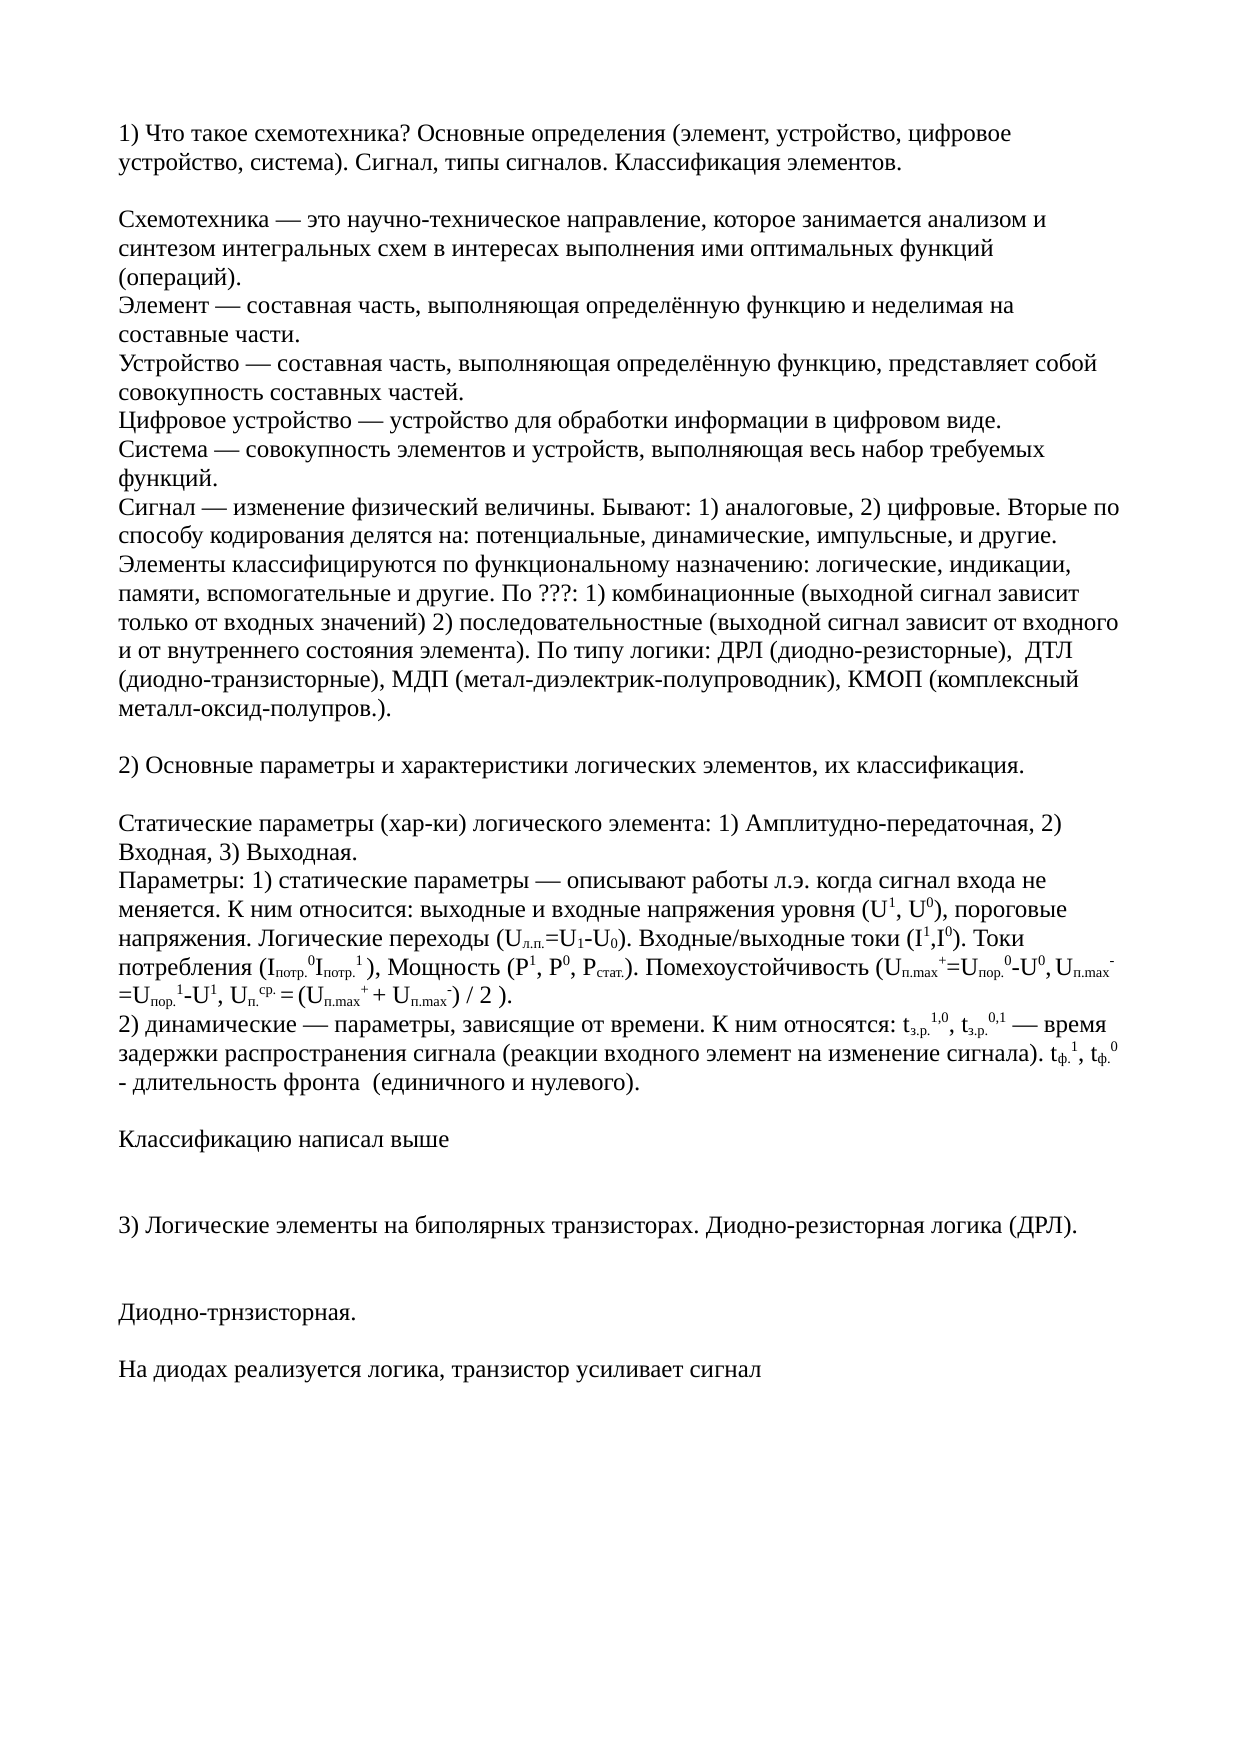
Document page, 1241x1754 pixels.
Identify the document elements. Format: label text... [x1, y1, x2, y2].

text 1) Что такое схемотехника? Основные определения (элемент, устройство, цифровое устройство, система). Сигнал, типы сигналов. Классификация элементов. [118, 118, 1122, 176]
text 2) Основные параметры и характеристики логических элементов, их классификация. [118, 751, 1122, 779]
text Статические параметры (хар-ки) логического элемента: 1) Амплитудно-передаточная, 2) Входная, 3) Выходная. [118, 808, 1122, 866]
text Сигнал — изменение физический величины. Бывают: 1) аналоговые, 2) цифровые. Вторые по способу кодирования делятся на: потенциальные, динамические, импульсные, и другие. [118, 492, 1122, 549]
text - длительность фронта (единичного и нулевого). [118, 1067, 1122, 1096]
text 3) Логические элементы на биполярных транзисторах. Диодно-резисторная логика (ДРЛ). [118, 1211, 1122, 1239]
text Элементы классифицируются по функциональному назначению: логические, индикации, памяти, вспомогательные и другие. По ???: 1) комбинационные (выходной сигнал зависит только от входных значений) 2) последовательностные (выходной сигнал зависит от входного и от внутреннего состояния элемента). По типу логики: ДРЛ (диодно-резисторные), ДТЛ (диодно-транзисторные), МДП (метал-диэлектрик-полупроводник), КМОП (комплексный металл-оксид-полупров.). [118, 549, 1122, 722]
text На диодах реализуется логика, транзистор усиливает сигнал [118, 1354, 1122, 1383]
text Параметры: 1) статические параметры — описывают работы л.э. когда сигнал входа не меняется. К ним относится: выходные и входные напряжения уровня (U1, U0), пороговые напряжения. Логические переходы (Uл.п.=U1-U0). Входные/выходные токи (I1,I0). Токи потребления (Iпотр.0Iпотр.1 ), Мощность (P1, P0, Pстат.). Помехоустойчивость (Uп.max+=Uпор.0-U0, Uп.max-=Uпор.1-U1, Uп.ср. = (Uп.max+ + Uп.max-) / 2 ). [118, 866, 1122, 1009]
text 2) динамические — параметры, зависящие от времени. К ним относятся: tз.р.1,0, tз.р.0,1 — время задержки распространения сигнала (реакции входного элемент на изменение сигнала). tф.1, tф.0 [118, 1009, 1122, 1067]
text Устройство — составная часть, выполняющая определённую функцию, представляет собой совокупность составных частей. [118, 348, 1122, 406]
text Диодно-трнзисторная. [118, 1297, 1122, 1326]
text Цифровое устройство — устройство для обработки информации в цифровом виде. [118, 406, 1122, 434]
text Элемент — составная часть, выполняющая определённую функцию и неделимая на составные части. [118, 291, 1122, 348]
text Схемотехника — это научно-техническое направление, которое занимается анализом и синтезом интегральных схем в интересах выполнения ими оптимальных функций (операций). [118, 204, 1122, 291]
text Классификацию написал выше [118, 1124, 1122, 1153]
text Система — совокупность элементов и устройств, выполняющая весь набор требуемых функций. [118, 434, 1122, 492]
